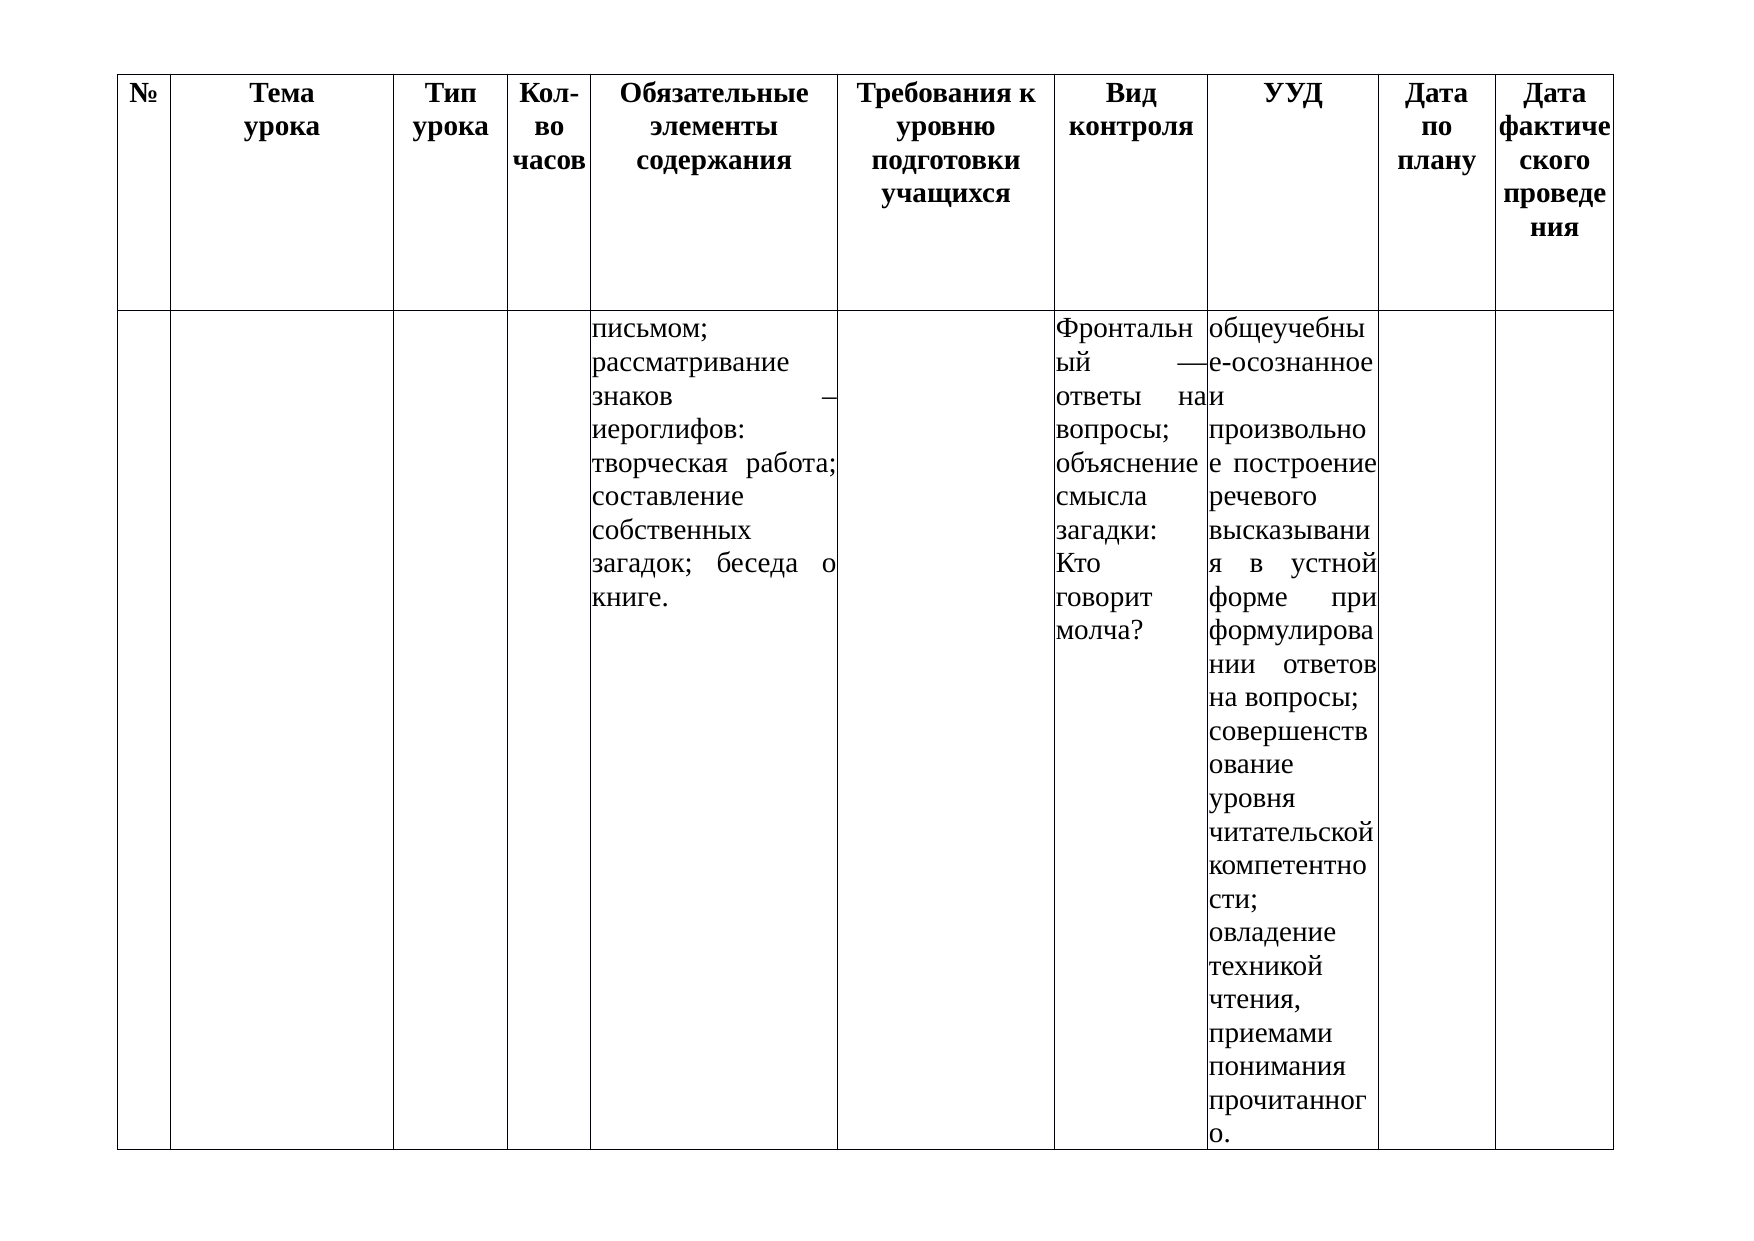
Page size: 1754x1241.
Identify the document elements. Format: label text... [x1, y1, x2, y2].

table_cell общеучебные-осознанное и произвольное построение речевого высказывания в устной форме при формулировании ответов на вопросы; совершенствование уровня читательской компетентности; овладение техникой чтения, приемами понимания прочитанного. [1208, 311, 1378, 1149]
table_header Тип урока [394, 75, 507, 309]
table_cell [838, 311, 1054, 1149]
table_header № [118, 75, 170, 309]
table_header Обязательные элементы содержания [591, 75, 837, 309]
table_header Требования к уровню подготовки учащихся [838, 75, 1054, 309]
table_cell [1496, 311, 1613, 1149]
table_header УУД [1208, 75, 1378, 309]
table_cell [508, 311, 590, 1149]
table_cell [394, 311, 507, 1149]
table_header Вид контроля [1055, 75, 1207, 309]
table_header Тема урока [171, 75, 393, 309]
table_cell письмом; рассматривание знаков – иероглифов: творческая работа; составление собственных загадок; беседа о книге. [591, 311, 837, 1149]
table_cell Фронтальный — ответы на вопросы; объяснение смысла загадки: Кто говорит молча? [1055, 311, 1207, 1149]
table_cell [171, 311, 393, 1149]
table_header Дата по плану [1379, 75, 1495, 309]
table_cell [118, 311, 170, 1149]
table_header Кол-во часов [508, 75, 590, 309]
table_cell [1379, 311, 1495, 1149]
table_header Дата фактического проведения [1496, 75, 1613, 309]
